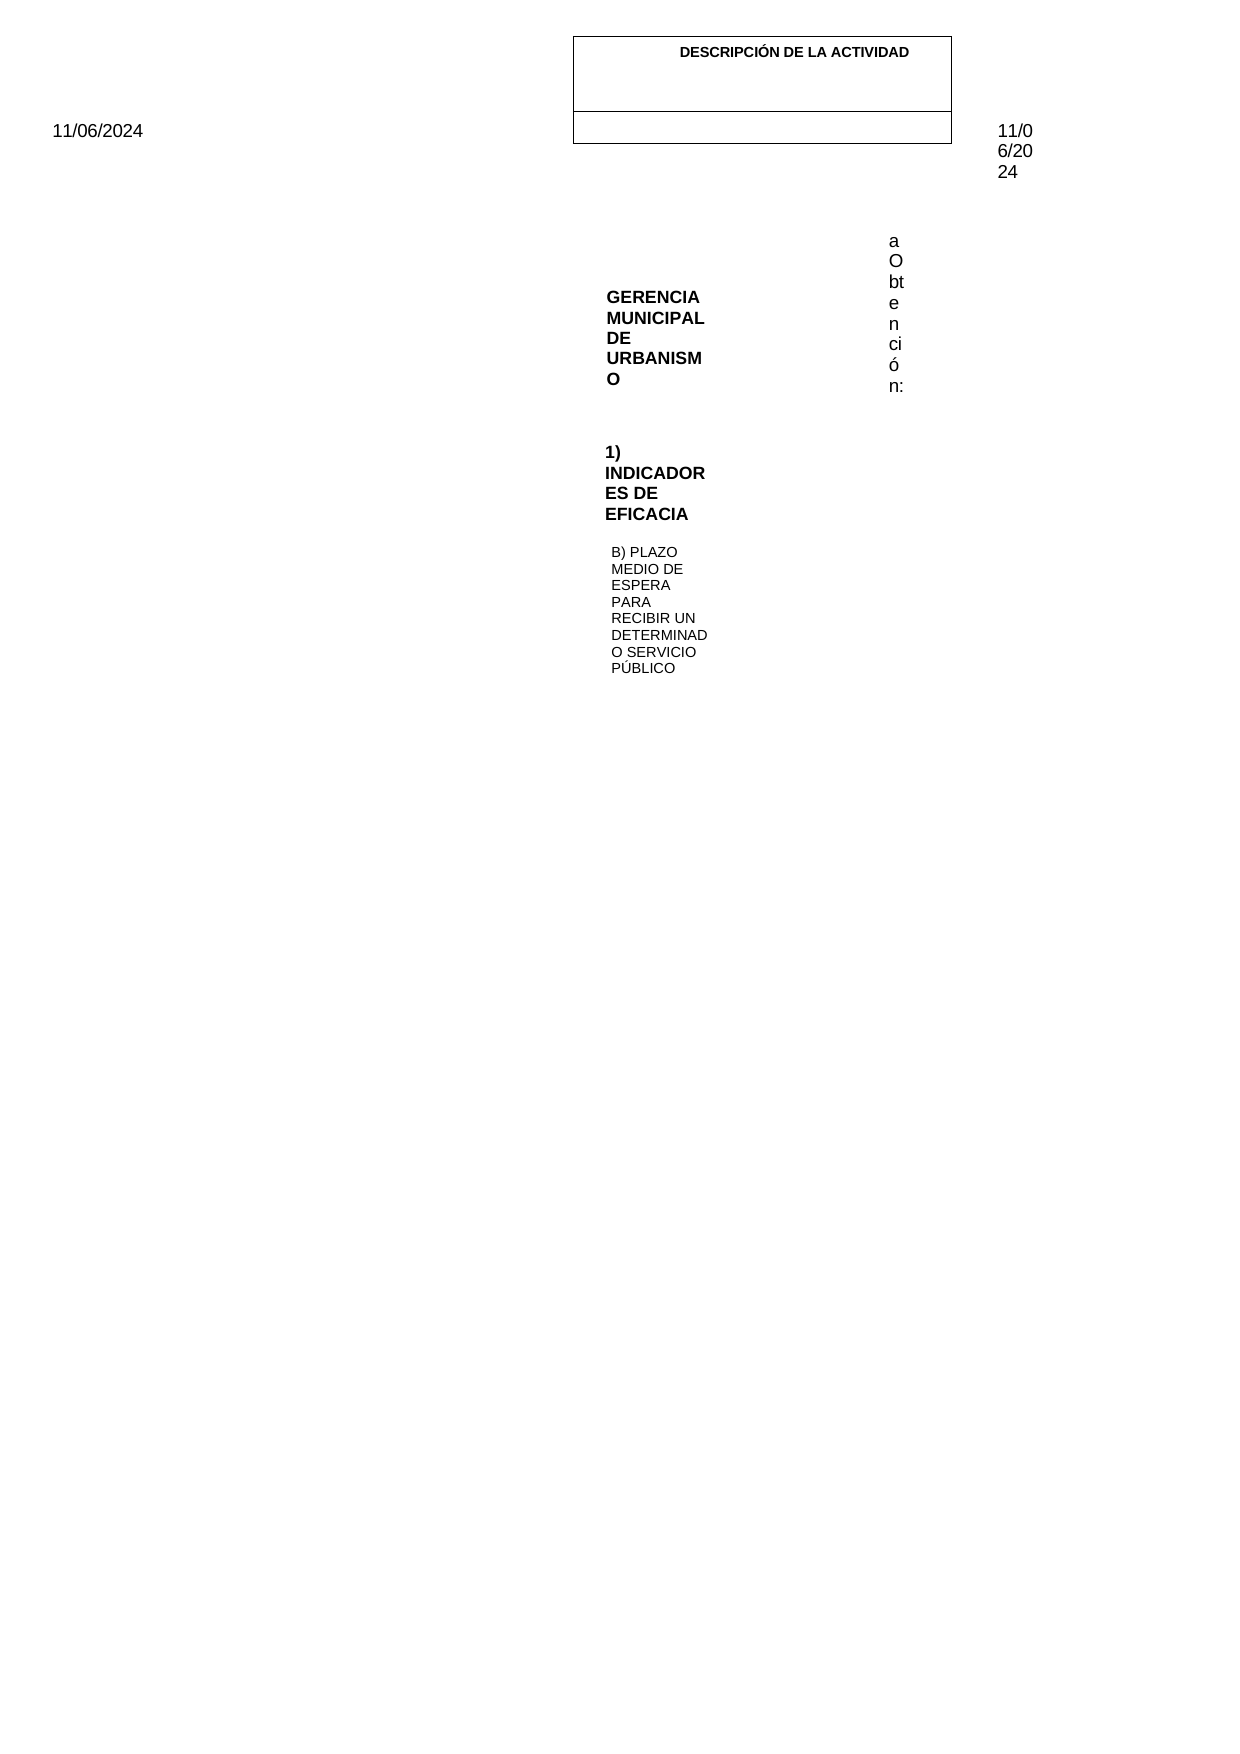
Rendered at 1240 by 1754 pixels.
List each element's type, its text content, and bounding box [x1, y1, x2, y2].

text 1) INDICADORES DE EFICACIA [605, 443, 712, 524]
text B) PLAZO MEDIO DE ESPERA PARA RECIBIR UN DETERMINADO SERVICIO PÚBLICO [611, 544, 712, 677]
text 11/06/2024 [52, 121, 246, 141]
table_header DESCRIPCIÓN DE LA ACTIVIDAD [574, 37, 951, 111]
table_cell [574, 112, 951, 143]
text 11/06/2024 [997, 121, 1042, 183]
text Fecha Obtención: [888, 231, 906, 396]
text GERENCIA MUNICIPAL DE URBANISMO [606, 288, 712, 389]
